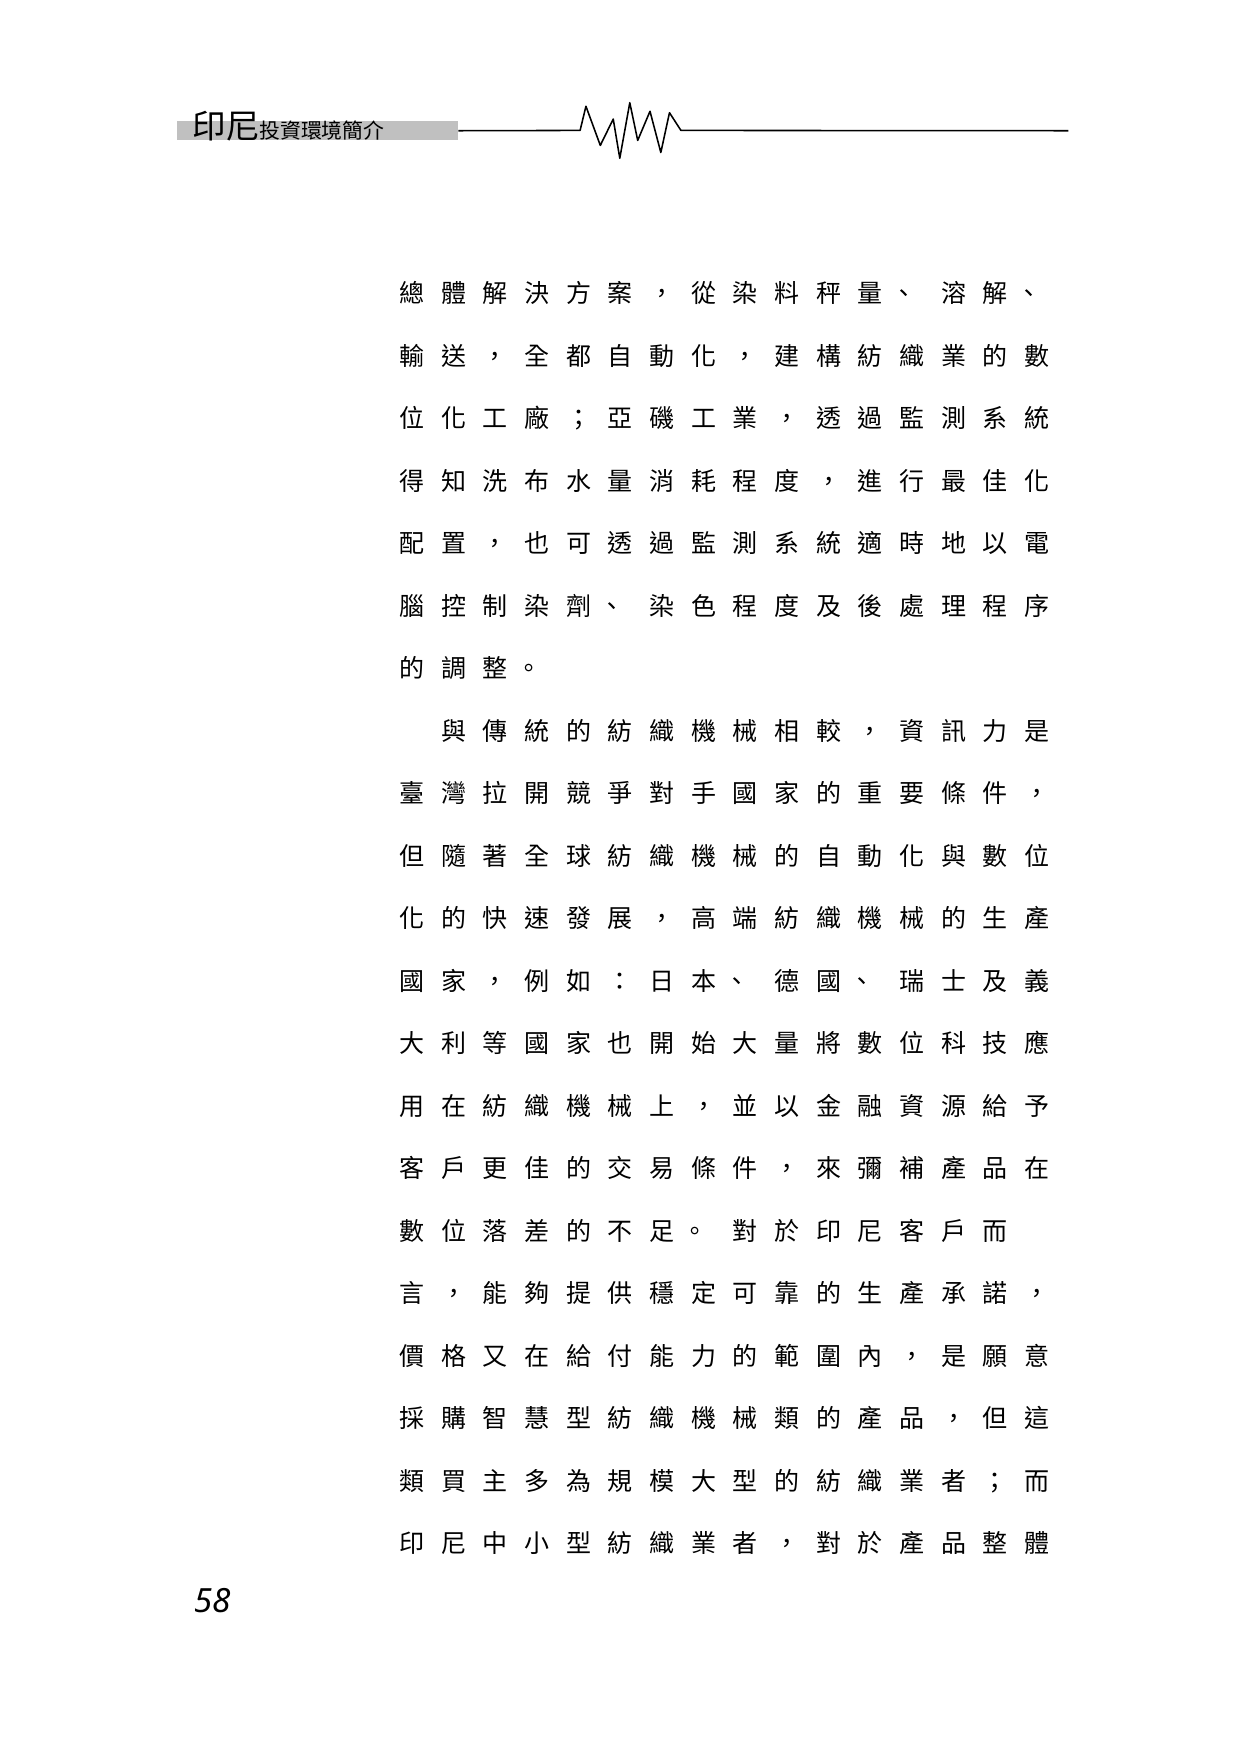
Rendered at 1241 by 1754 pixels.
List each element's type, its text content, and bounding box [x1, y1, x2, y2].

text 總體解決方案，從染料秤量、溶解、輸送，全都自動化，建構紡織業的數位化工廠；亞磯工業，透過監測系統得知洗布水量消耗程度，進行最佳化配置，也可透過監測系統適時地以電腦控制染劑、染色程度及後處理程序的調整。 [367, 250, 1058, 688]
text 與傳統的紡織機械相較，資訊力是臺灣拉開競爭對手國家的重要條件，但隨著全球紡織機械的自動化與數位化的快速發展，高端紡織機械的生產國家，例如：日本、德國、瑞士及義大利等國家也開始大量將數位科技應用在紡織機械上，並以金融資源給予客戶更佳的交易條件，來彌補產品在數位落差的不足。對於印尼客戶而言，能夠提供穩定可靠的生產承諾，價格又在給付能力的範圍內，是願意採購智慧型紡織機械類的產品，但這類買主多為規模大型的紡織業者；而印尼中小型紡織業者，對於產品整體 [367, 688, 1058, 1563]
